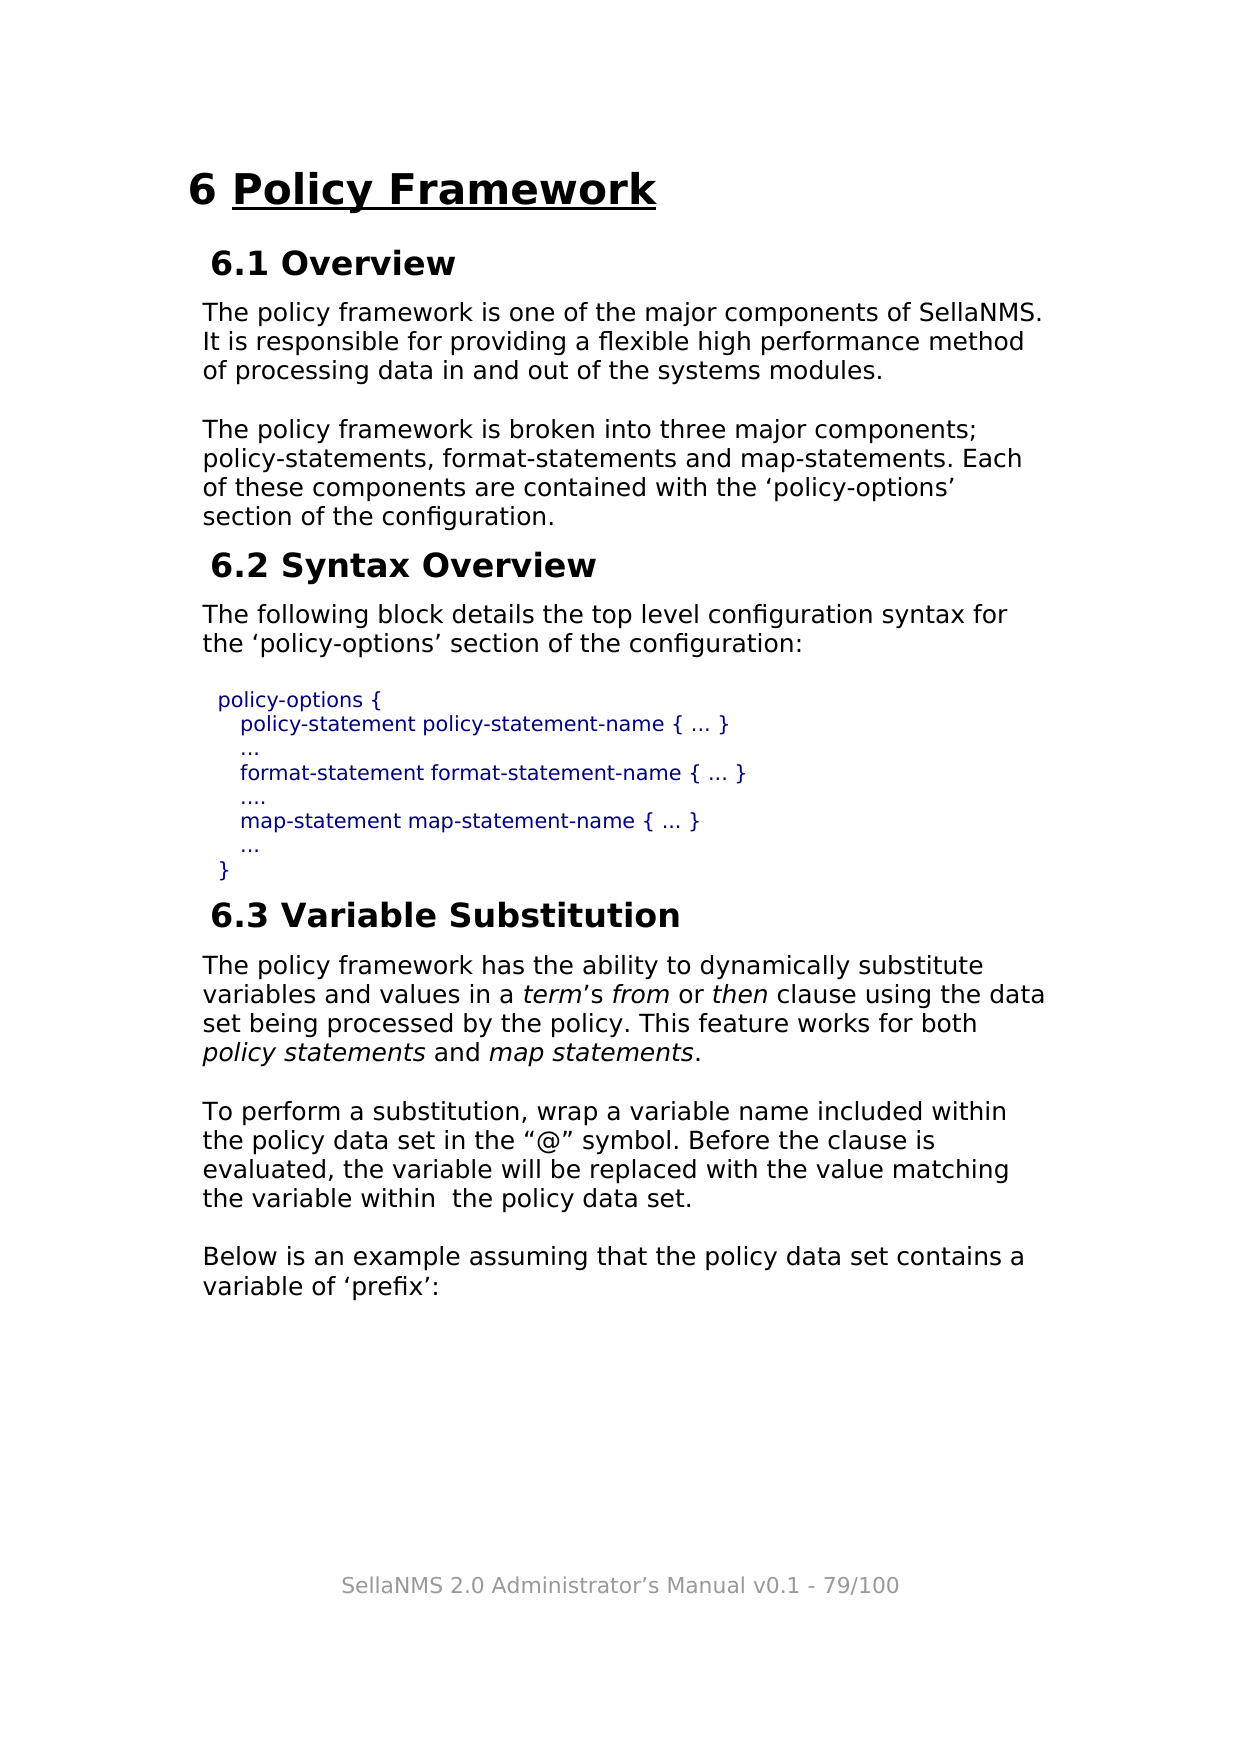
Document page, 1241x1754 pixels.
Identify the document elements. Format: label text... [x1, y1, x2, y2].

text .... [217, 785, 1053, 809]
text The policy framework has the ability to dynamically substitute variables and values in a term’s from or then clause using the data set being processed by the policy. This feature works for both policy statements and map statements. [202, 951, 1053, 1067]
subtitle Policy Framework [187, 165, 1053, 214]
text ... [217, 736, 1053, 761]
text The policy framework is broken into three major components; policy-statements, format-statements and map-statements. Each of these components are contained with the ‘policy-options’ section of the configuration. [202, 415, 1053, 531]
text ... [217, 833, 1053, 858]
text format-statement format-statement-name { ... } [217, 761, 1053, 785]
text policy-options { [217, 688, 1053, 712]
subtitle Syntax Overview [210, 546, 1053, 585]
text The policy framework is one of the major components of SellaNMS. It is responsible for providing a flexible high performance method of processing data in and out of the systems modules. [202, 298, 1053, 386]
text The following block details the top level configuration syntax for the ‘policy-options’ section of the configuration: [202, 600, 1053, 659]
text policy-statement policy-statement-name { ... } [217, 712, 1053, 736]
text } [217, 858, 1053, 882]
text To perform a substitution, wrap a variable name included within the policy data set in the “@” symbol. Before the clause is evaluated, the variable will be replaced with the value matching the variable within the policy data set. [202, 1097, 1053, 1213]
subtitle Overview [210, 244, 1053, 283]
text map-statement map-statement-name { ... } [217, 809, 1053, 833]
subtitle Variable Substitution [210, 897, 1053, 936]
text Below is an example assuming that the policy data set contains a variable of ‘prefix’: [202, 1242, 1053, 1301]
